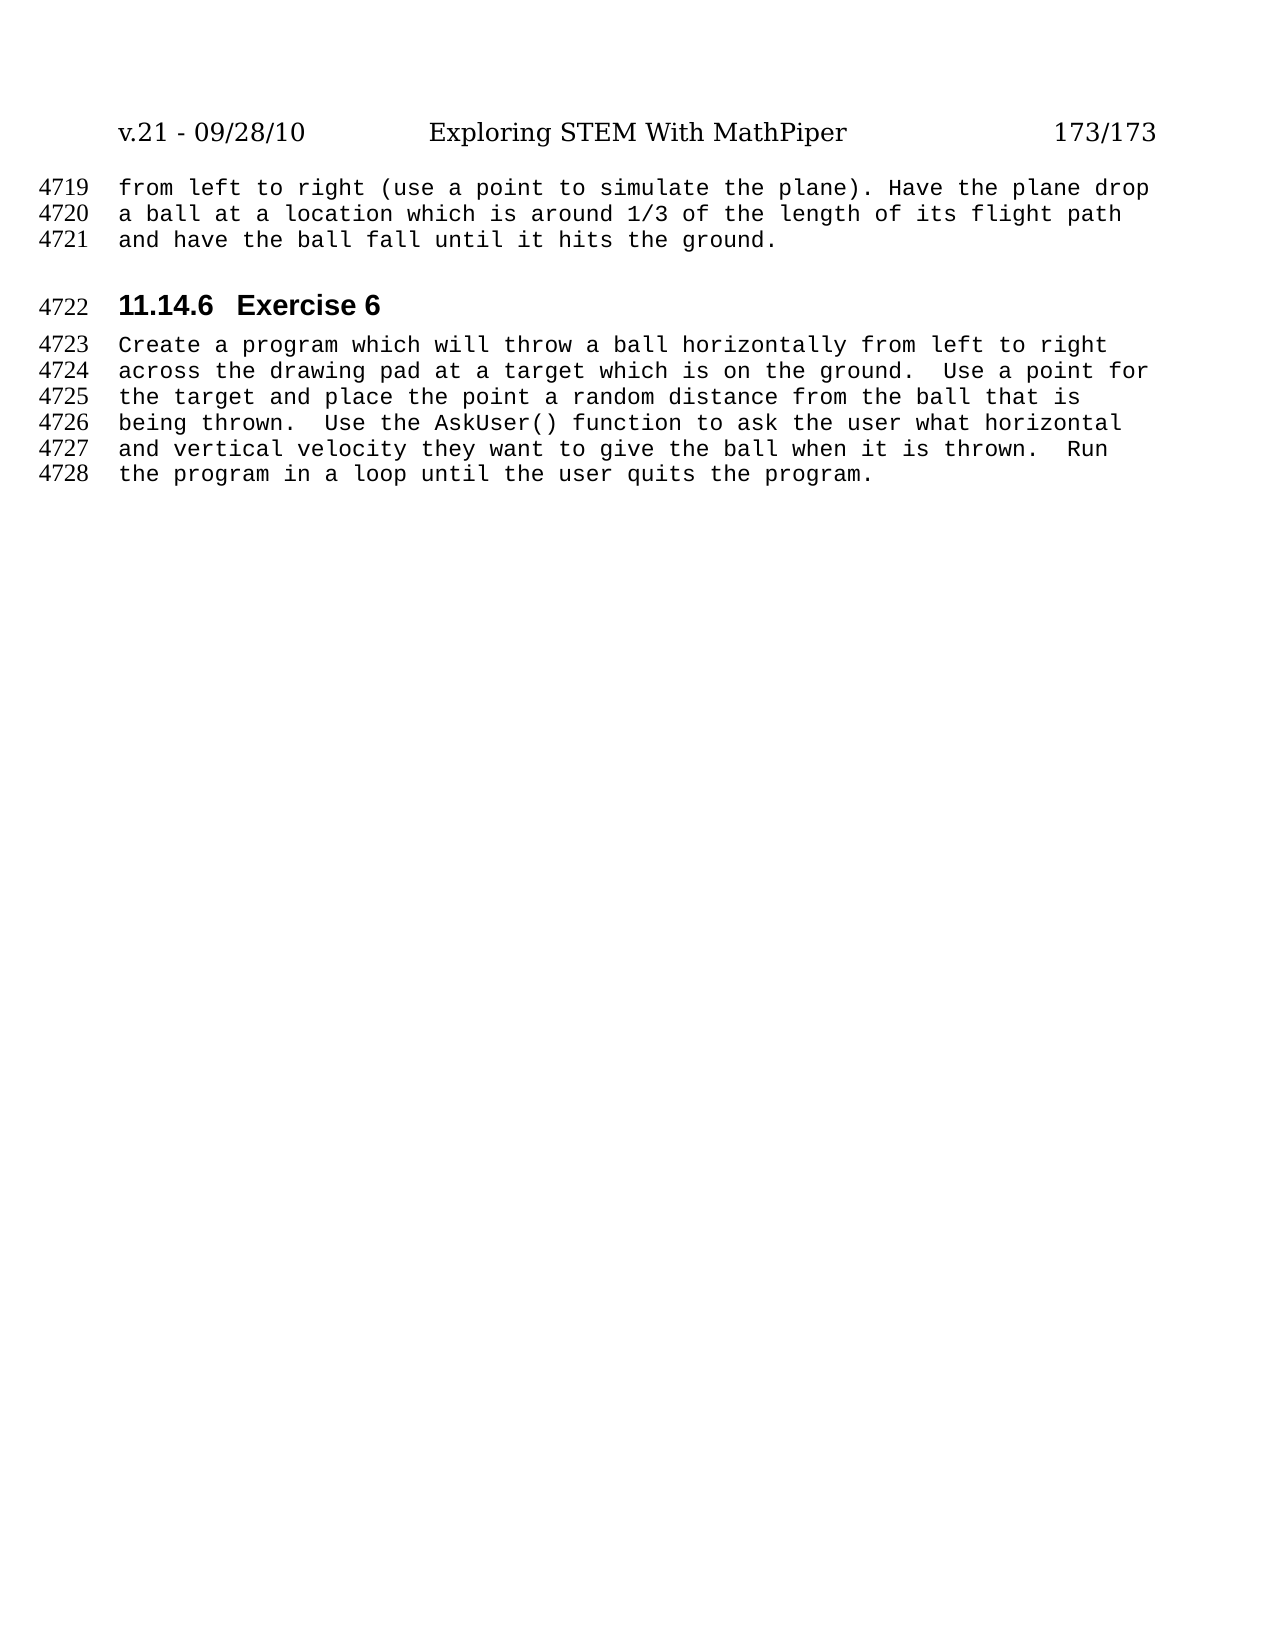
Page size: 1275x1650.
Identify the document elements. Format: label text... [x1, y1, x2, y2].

subtitle Exercise 6 [118, 288, 1157, 321]
text from left to right (use a point to simulate the plane). Have the plane drop a ball at a location which is around 1/3 of the length of its flight path and have the ball fall until it hits the ground. [118, 177, 1157, 254]
text Create a program which will throw a ball horizontally from left to right across the drawing pad at a target which is on the ground. Use a point for the target and place the point a random distance from the ball that is being thrown. Use the AskUser() function to ask the user what horizontal and vertical velocity they want to give the ball when it is thrown. Run the program in a loop until the user quits the program. [118, 333, 1157, 489]
